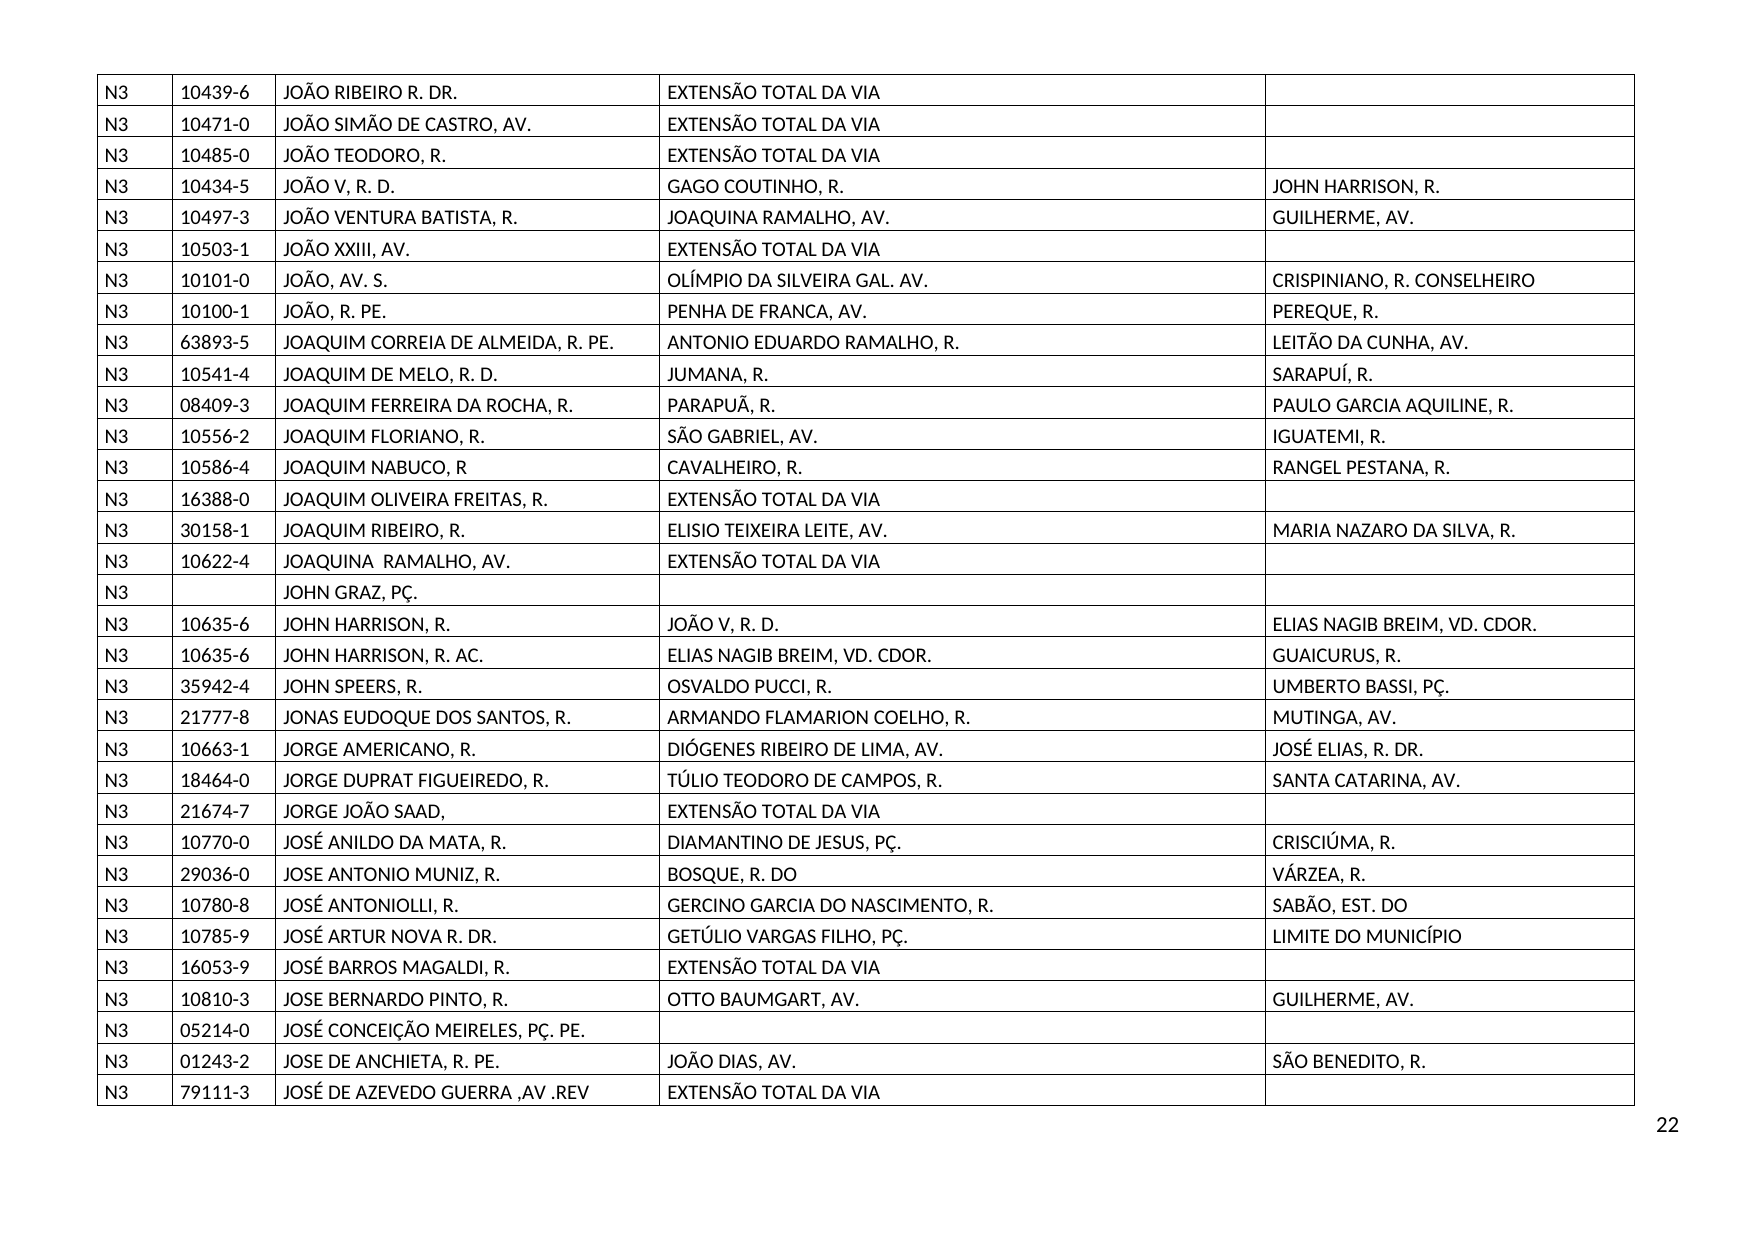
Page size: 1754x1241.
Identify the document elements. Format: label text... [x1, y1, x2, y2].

table_cell 79111-3 [173, 1075, 275, 1105]
table_cell [1266, 137, 1634, 167]
table_cell JOAQUINA RAMALHO, AV. [660, 200, 1265, 230]
table_cell GUAICURUS, R. [1266, 637, 1634, 667]
table_cell 10497-3 [173, 200, 275, 230]
table_cell N3 [98, 356, 172, 386]
table_cell JOHN HARRISON, R. AC. [276, 637, 659, 667]
table_cell JOHN GRAZ, PÇ. [276, 575, 659, 605]
table_cell [173, 575, 275, 605]
table_cell N3 [98, 825, 172, 855]
table_cell N3 [98, 200, 172, 230]
table_cell JOSE DE ANCHIETA, R. PE. [276, 1044, 659, 1074]
table_cell GUILHERME, AV. [1266, 200, 1634, 230]
table_cell N3 [98, 794, 172, 824]
table_cell VÁRZEA, R. [1266, 856, 1634, 886]
table_cell N3 [98, 700, 172, 730]
table_cell N3 [98, 669, 172, 699]
table_cell JOÃO SIMÃO DE CASTRO, AV. [276, 106, 659, 136]
table_cell JUMANA, R. [660, 356, 1265, 386]
table_cell 10434-5 [173, 169, 275, 199]
table_cell JOHN SPEERS, R. [276, 669, 659, 699]
table_cell JOÃO, AV. S. [276, 262, 659, 292]
table_cell 10439-6 [173, 75, 275, 105]
table_cell JOHN HARRISON, R. [1266, 169, 1634, 199]
table_cell GAGO COUTINHO, R. [660, 169, 1265, 199]
table_cell JOSÉ ELIAS, R. DR. [1266, 731, 1634, 761]
table_cell JOSÉ CONCEIÇÃO MEIRELES, PÇ. PE. [276, 1012, 659, 1042]
table_cell 10100-1 [173, 294, 275, 324]
table_cell N3 [98, 106, 172, 136]
table_cell N3 [98, 762, 172, 792]
table_cell [1266, 231, 1634, 261]
table_cell N3 [98, 75, 172, 105]
table_cell ELISIO TEIXEIRA LEITE, AV. [660, 512, 1265, 542]
table_cell JOAQUIM FLORIANO, R. [276, 419, 659, 449]
table_cell GERCINO GARCIA DO NASCIMENTO, R. [660, 887, 1265, 917]
table_cell RANGEL PESTANA, R. [1266, 450, 1634, 480]
table_cell GUILHERME, AV. [1266, 981, 1634, 1011]
table_cell 10810-3 [173, 981, 275, 1011]
table_cell GETÚLIO VARGAS FILHO, PÇ. [660, 919, 1265, 949]
table_cell JOÃO, R. PE. [276, 294, 659, 324]
table_cell EXTENSÃO TOTAL DA VIA [660, 481, 1265, 511]
table_cell JOSÉ ARTUR NOVA R. DR. [276, 919, 659, 949]
table_cell JOSÉ DE AZEVEDO GUERRA ,AV .REV [276, 1075, 659, 1105]
table_cell EXTENSÃO TOTAL DA VIA [660, 106, 1265, 136]
table_cell OTTO BAUMGART, AV. [660, 981, 1265, 1011]
table_cell CRISCIÚMA, R. [1266, 825, 1634, 855]
table_cell [1266, 950, 1634, 980]
table_cell PAULO GARCIA AQUILINE, R. [1266, 387, 1634, 417]
table_cell [660, 1012, 1265, 1042]
table_cell N3 [98, 1075, 172, 1105]
table_cell UMBERTO BASSI, PÇ. [1266, 669, 1634, 699]
table_cell 16388-0 [173, 481, 275, 511]
table_cell 10586-4 [173, 450, 275, 480]
table_cell N3 [98, 137, 172, 167]
table_cell N3 [98, 544, 172, 574]
table_cell DIAMANTINO DE JESUS, PÇ. [660, 825, 1265, 855]
table_cell N3 [98, 731, 172, 761]
table_cell JOÃO V, R. D. [276, 169, 659, 199]
table_cell IGUATEMI, R. [1266, 419, 1634, 449]
table_cell ANTONIO EDUARDO RAMALHO, R. [660, 325, 1265, 355]
table_cell SÃO BENEDITO, R. [1266, 1044, 1634, 1074]
table_cell 35942-4 [173, 669, 275, 699]
table_cell 08409-3 [173, 387, 275, 417]
table_cell N3 [98, 231, 172, 261]
table_cell 10785-9 [173, 919, 275, 949]
table_cell 10541-4 [173, 356, 275, 386]
table_cell 01243-2 [173, 1044, 275, 1074]
table_cell JOAQUIM FERREIRA DA ROCHA, R. [276, 387, 659, 417]
table_cell N3 [98, 512, 172, 542]
table_cell SABÃO, EST. DO [1266, 887, 1634, 917]
table_cell N3 [98, 450, 172, 480]
table_cell PARAPUÃ, R. [660, 387, 1265, 417]
table_cell 10503-1 [173, 231, 275, 261]
table_cell N3 [98, 481, 172, 511]
table_cell 29036-0 [173, 856, 275, 886]
table_cell JORGE JOÃO SAAD, [276, 794, 659, 824]
table_cell JOÃO RIBEIRO R. DR. [276, 75, 659, 105]
table_cell EXTENSÃO TOTAL DA VIA [660, 794, 1265, 824]
table_cell SÃO GABRIEL, AV. [660, 419, 1265, 449]
table_cell N3 [98, 887, 172, 917]
table_cell LIMITE DO MUNICÍPIO [1266, 919, 1634, 949]
table_cell TÚLIO TEODORO DE CAMPOS, R. [660, 762, 1265, 792]
table_cell MUTINGA, AV. [1266, 700, 1634, 730]
table_cell 21777-8 [173, 700, 275, 730]
table_cell 10622-4 [173, 544, 275, 574]
table_cell EXTENSÃO TOTAL DA VIA [660, 231, 1265, 261]
table_cell [1266, 575, 1634, 605]
table_cell 21674-7 [173, 794, 275, 824]
table_cell PENHA DE FRANCA, AV. [660, 294, 1265, 324]
table_cell N3 [98, 856, 172, 886]
table_cell 05214-0 [173, 1012, 275, 1042]
table_cell PEREQUE, R. [1266, 294, 1634, 324]
table_cell JOAQUIM CORREIA DE ALMEIDA, R. PE. [276, 325, 659, 355]
table_cell N3 [98, 325, 172, 355]
table_cell N3 [98, 1044, 172, 1074]
table_cell 16053-9 [173, 950, 275, 980]
table_cell OLÍMPIO DA SILVEIRA GAL. AV. [660, 262, 1265, 292]
table_cell [1266, 794, 1634, 824]
table_cell CAVALHEIRO, R. [660, 450, 1265, 480]
table_cell JOAQUIM NABUCO, R [276, 450, 659, 480]
table_cell N3 [98, 981, 172, 1011]
table_cell JOAQUIM OLIVEIRA FREITAS, R. [276, 481, 659, 511]
table_cell JOAQUIM DE MELO, R. D. [276, 356, 659, 386]
table_cell 10780-8 [173, 887, 275, 917]
table_cell EXTENSÃO TOTAL DA VIA [660, 75, 1265, 105]
table_cell ELIAS NAGIB BREIM, VD. CDOR. [1266, 606, 1634, 636]
table_cell 10663-1 [173, 731, 275, 761]
table_cell JOSE ANTONIO MUNIZ, R. [276, 856, 659, 886]
table_cell [1266, 1075, 1634, 1105]
table_cell JOÃO XXIII, AV. [276, 231, 659, 261]
table_cell 10556-2 [173, 419, 275, 449]
table_cell JOAQUIM RIBEIRO, R. [276, 512, 659, 542]
table_cell N3 [98, 169, 172, 199]
table_cell 10485-0 [173, 137, 275, 167]
table_cell [1266, 1012, 1634, 1042]
table_cell 10635-6 [173, 606, 275, 636]
table_cell N3 [98, 575, 172, 605]
table_cell EXTENSÃO TOTAL DA VIA [660, 950, 1265, 980]
table_cell ARMANDO FLAMARION COELHO, R. [660, 700, 1265, 730]
table_cell 10770-0 [173, 825, 275, 855]
table_cell N3 [98, 387, 172, 417]
table_cell DIÓGENES RIBEIRO DE LIMA, AV. [660, 731, 1265, 761]
table_cell JOSE BERNARDO PINTO, R. [276, 981, 659, 1011]
table_cell N3 [98, 419, 172, 449]
table_cell [1266, 481, 1634, 511]
table_cell JORGE AMERICANO, R. [276, 731, 659, 761]
table_cell N3 [98, 919, 172, 949]
table_cell OSVALDO PUCCI, R. [660, 669, 1265, 699]
table_cell 63893-5 [173, 325, 275, 355]
table_cell N3 [98, 606, 172, 636]
table_cell N3 [98, 262, 172, 292]
table_cell JOÃO DIAS, AV. [660, 1044, 1265, 1074]
table_cell JOSÉ BARROS MAGALDI, R. [276, 950, 659, 980]
table_cell CRISPINIANO, R. CONSELHEIRO [1266, 262, 1634, 292]
table_cell JONAS EUDOQUE DOS SANTOS, R. [276, 700, 659, 730]
table_cell EXTENSÃO TOTAL DA VIA [660, 137, 1265, 167]
table_cell [660, 575, 1265, 605]
table_cell EXTENSÃO TOTAL DA VIA [660, 544, 1265, 574]
table_cell BOSQUE, R. DO [660, 856, 1265, 886]
table_cell JOÃO V, R. D. [660, 606, 1265, 636]
table_cell JORGE DUPRAT FIGUEIREDO, R. [276, 762, 659, 792]
table_cell EXTENSÃO TOTAL DA VIA [660, 1075, 1265, 1105]
table_cell N3 [98, 294, 172, 324]
table_cell 10101-0 [173, 262, 275, 292]
table_cell JOSÉ ANTONIOLLI, R. [276, 887, 659, 917]
table_cell 30158-1 [173, 512, 275, 542]
table_cell N3 [98, 950, 172, 980]
table_cell LEITÃO DA CUNHA, AV. [1266, 325, 1634, 355]
table_cell JOÃO VENTURA BATISTA, R. [276, 200, 659, 230]
table_cell JOAQUINA RAMALHO, AV. [276, 544, 659, 574]
table_cell N3 [98, 1012, 172, 1042]
table_cell [1266, 75, 1634, 105]
table_cell JOHN HARRISON, R. [276, 606, 659, 636]
table_cell [1266, 106, 1634, 136]
table_cell JOÃO TEODORO, R. [276, 137, 659, 167]
table_cell 10471-0 [173, 106, 275, 136]
table_cell N3 [98, 637, 172, 667]
table_cell [1266, 544, 1634, 574]
table_cell ELIAS NAGIB BREIM, VD. CDOR. [660, 637, 1265, 667]
table_cell SANTA CATARINA, AV. [1266, 762, 1634, 792]
table_cell MARIA NAZARO DA SILVA, R. [1266, 512, 1634, 542]
table_cell SARAPUÍ, R. [1266, 356, 1634, 386]
table_cell 18464-0 [173, 762, 275, 792]
table_cell JOSÉ ANILDO DA MATA, R. [276, 825, 659, 855]
table_cell 10635-6 [173, 637, 275, 667]
